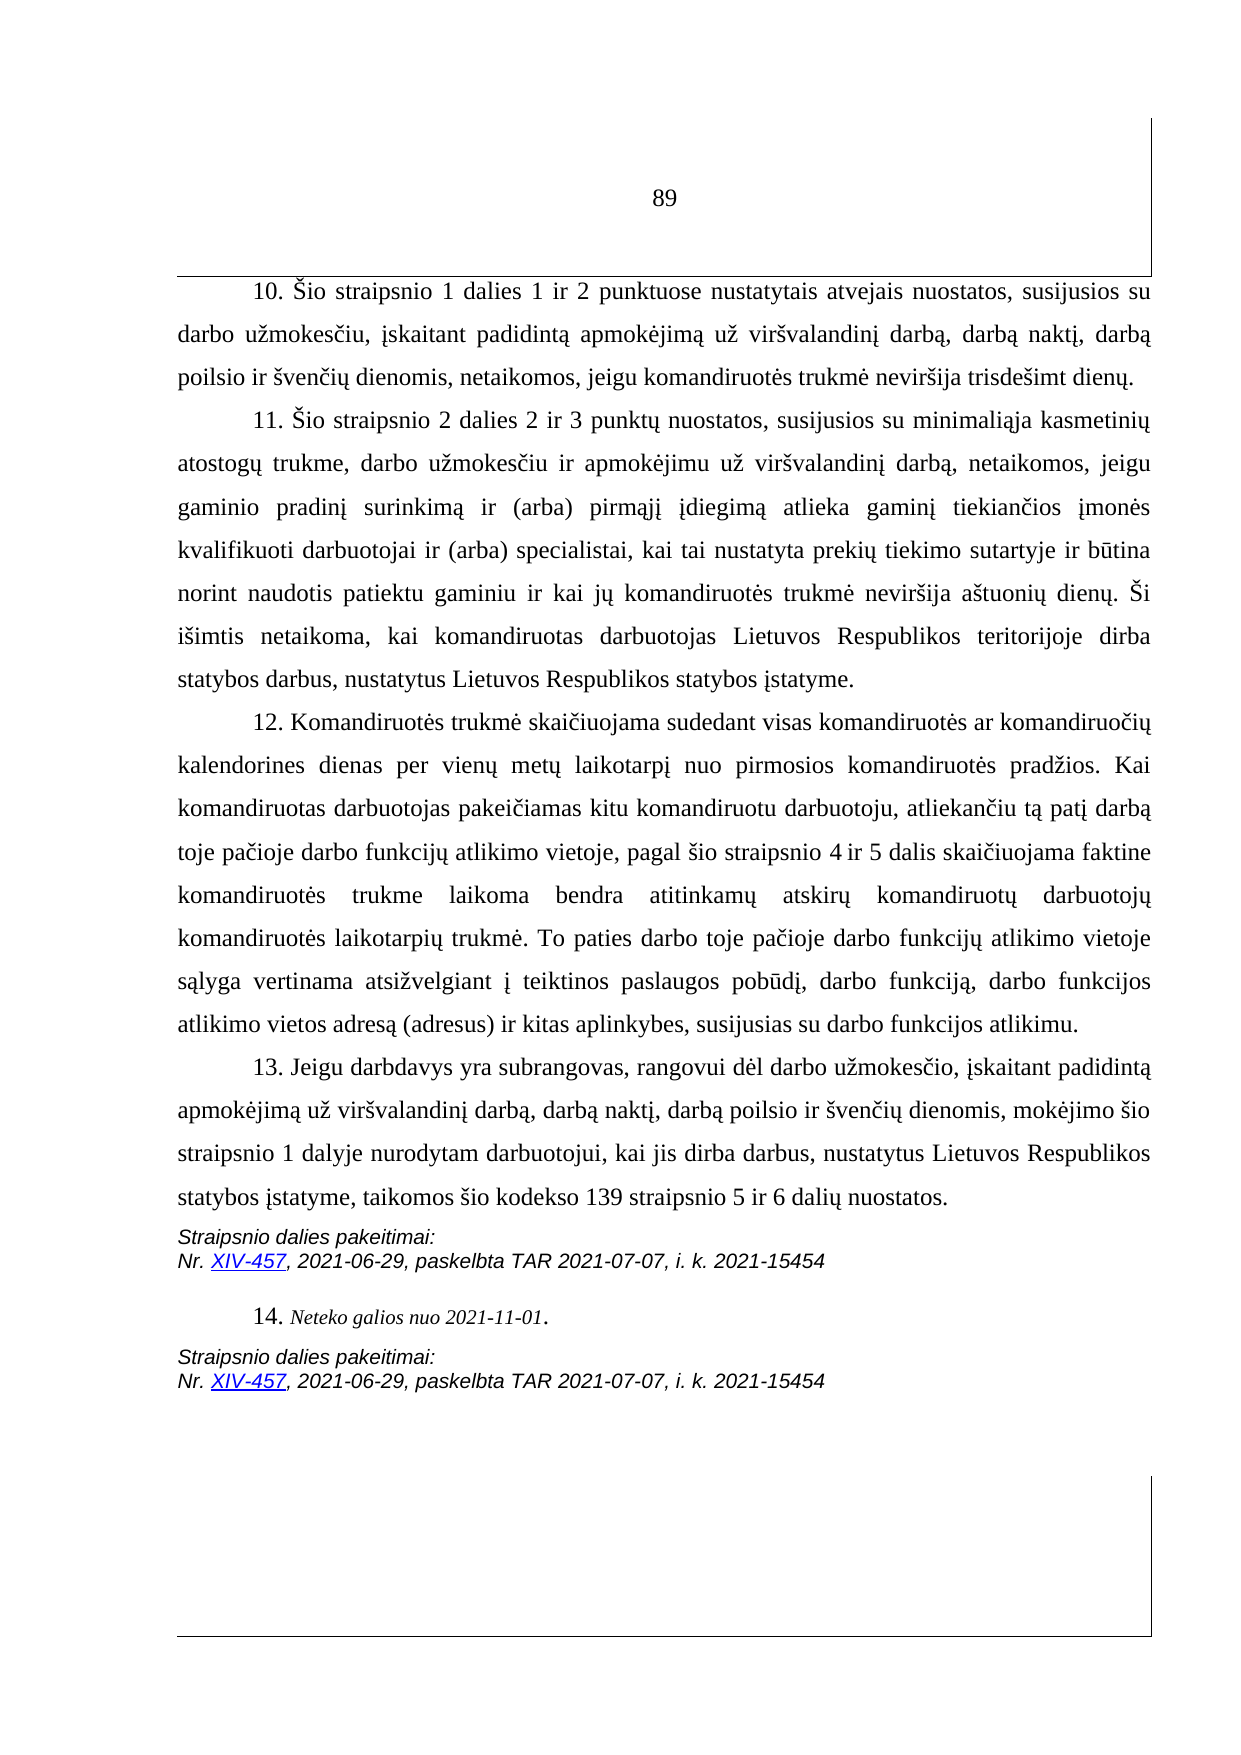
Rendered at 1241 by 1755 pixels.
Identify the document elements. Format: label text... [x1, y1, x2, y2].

text 10. Šio straipsnio 1 dalies 1 ir 2 punktuose nustatytais atvejais nuostatos, susijusios su darbo užmokesčiu, įskaitant padidintą apmokėjimą už viršvalandinį darbą, darbą naktį, darbą poilsio ir švenčių dienomis, netaikomos, jeigu komandiruotės trukmė neviršija trisdešimt dienų. [177, 276, 1152, 391]
text Straipsnio dalies pakeitimai: [177, 1344, 1152, 1368]
text 11. Šio straipsnio 2 dalies 2 ir 3 punktų nuostatos, susijusios su minimaliąja kasmetinių atostogų trukme, darbo užmokesčiu ir apmokėjimu už viršvalandinį darbą, netaikomos, jeigu gaminio pradinį surinkimą ir (arba) pirmąjį įdiegimą atlieka gaminį tiekiančios įmonės kvalifikuoti darbuotojai ir (arba) specialistai, kai tai nustatyta prekių tiekimo sutartyje ir būtina norint naudotis patiektu gaminiu ir kai jų komandiruotės trukmė neviršija aštuonių dienų. Ši išimtis netaikoma, kai komandiruotas darbuotojas Lietuvos Respublikos teritorijoje dirba statybos darbus, nustatytus Lietuvos Respublikos statybos įstatyme. [177, 405, 1152, 693]
text 13. Jeigu darbdavys yra subrangovas, rangovui dėl darbo užmokesčio, įskaitant padidintą apmokėjimą už viršvalandinį darbą, darbą naktį, darbą poilsio ir švenčių dienomis, mokėjimo šio straipsnio 1 dalyje nurodytam darbuotojui, kai jis dirba darbus, nustatytus Lietuvos Respublikos statybos įstatyme, taikomos šio kodekso 139 straipsnio 5 ir 6 dalių nuostatos. [177, 1052, 1152, 1210]
text 12. Komandiruotės trukmė skaičiuojama sudedant visas komandiruotės ar komandiruočių kalendorines dienas per vienų metų laikotarpį nuo pirmosios komandiruotės pradžios. Kai komandiruotas darbuotojas pakeičiamas kitu komandiruotu darbuotoju, atliekančiu tą patį darbą toje pačioje darbo funkcijų atlikimo vietoje, pagal šio straipsnio 4 ir 5 dalis skaičiuojama faktine komandiruotės trukme laikoma bendra atitinkamų atskirų komandiruotų darbuotojų komandiruotės laikotarpių trukmė. To paties darbo toje pačioje darbo funkcijų atlikimo vietoje sąlyga vertinama atsižvelgiant į teiktinos paslaugos pobūdį, darbo funkciją, darbo funkcijos atlikimo vietos adresą (adresus) ir kitas aplinkybes, susijusias su darbo funkcijos atlikimu. [177, 707, 1152, 1038]
text Nr. XIV-457, 2021-06-29, paskelbta TAR 2021-07-07, i. k. 2021-15454 [177, 1368, 1152, 1392]
text 14. Neteko galios nuo 2021-11-01. [177, 1301, 1152, 1330]
text Straipsnio dalies pakeitimai: [177, 1225, 1152, 1249]
text Nr. XIV-457, 2021-06-29, paskelbta TAR 2021-07-07, i. k. 2021-15454 [177, 1249, 1152, 1273]
